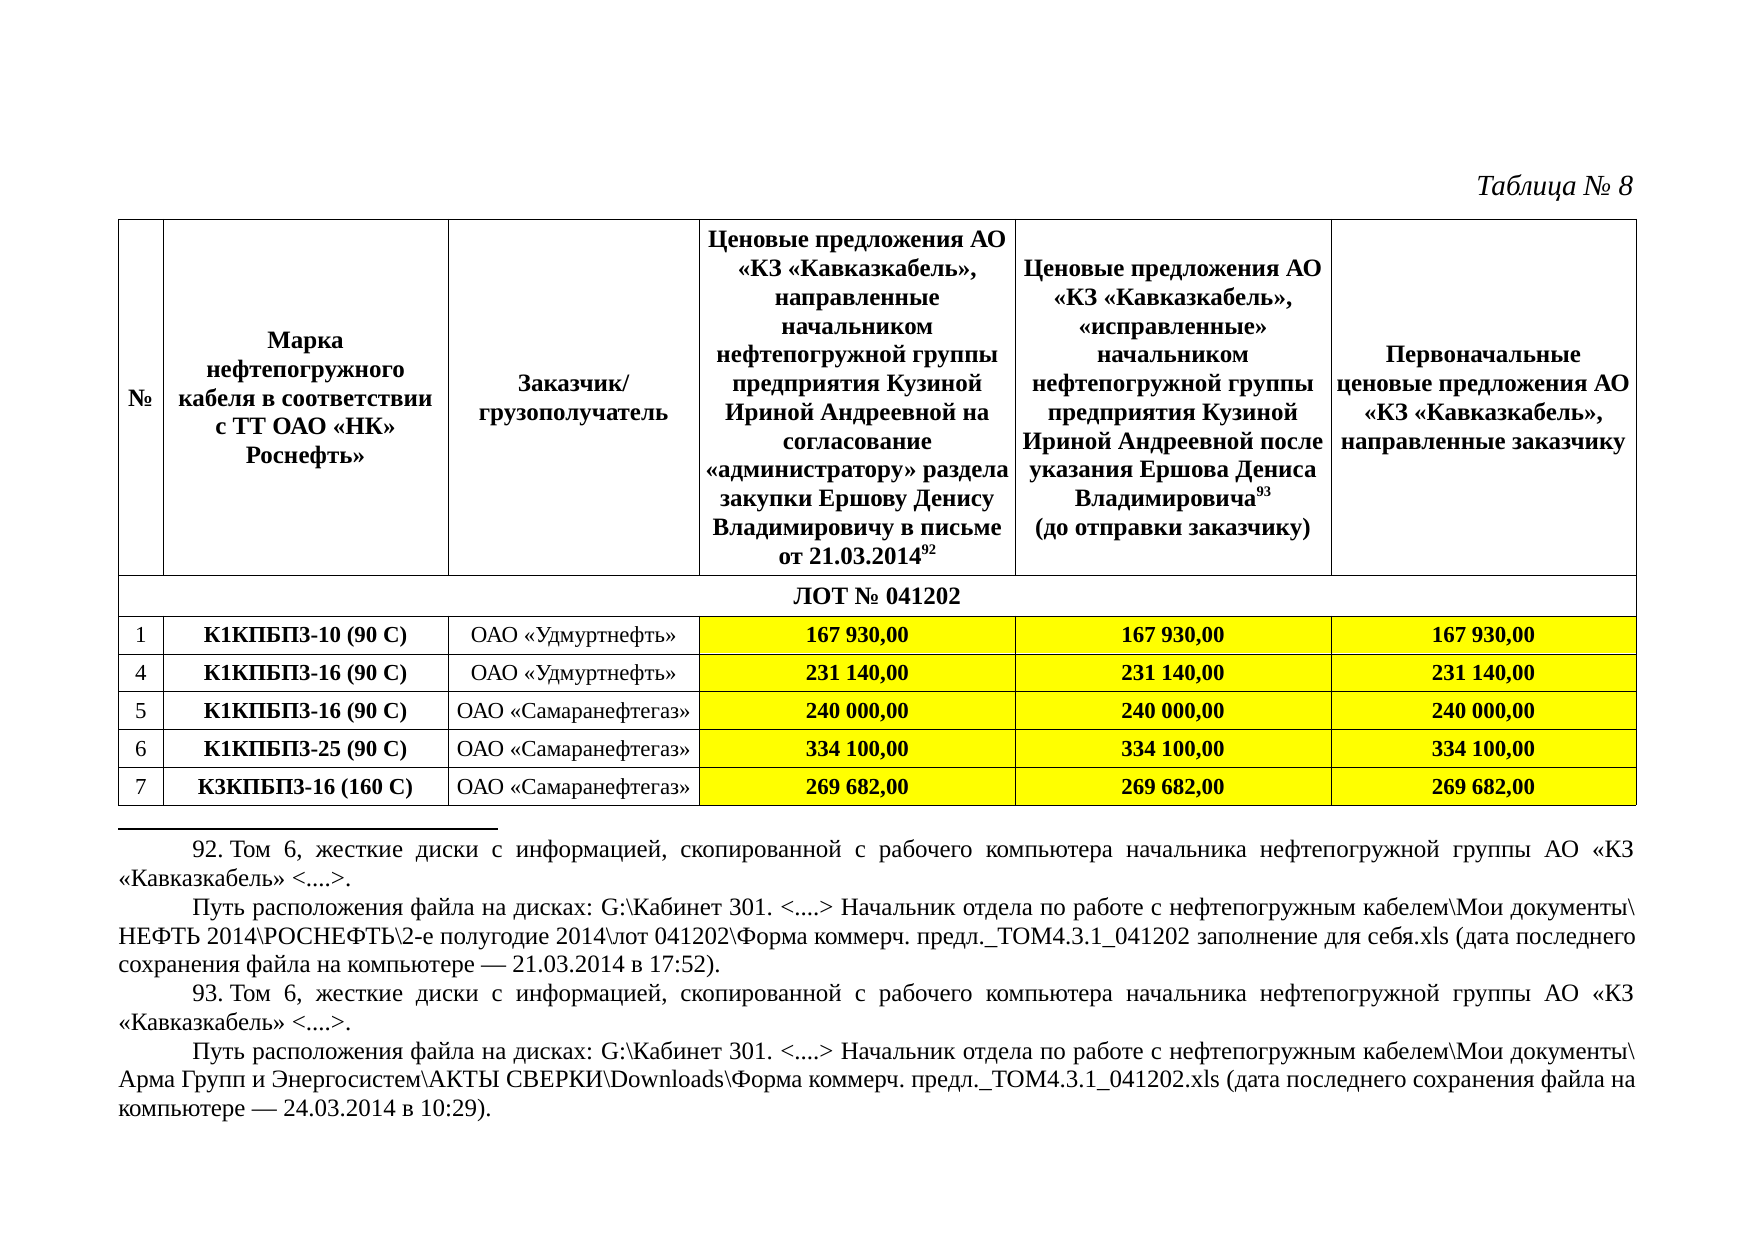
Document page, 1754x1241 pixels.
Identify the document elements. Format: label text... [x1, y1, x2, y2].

table_cell 269 682,00 [1332, 768, 1636, 805]
table_cell 6 [119, 730, 163, 767]
table_cell ОАО «Самаранефтегаз» [449, 730, 699, 767]
table_header № [119, 220, 163, 575]
table_cell К1КПБП3-10 (90 С) [164, 617, 448, 653]
table_cell К1КПБП3-25 (90 С) [164, 730, 448, 767]
table_cell 240 000,00 [1332, 692, 1636, 729]
table_cell 167 930,00 [700, 617, 1015, 653]
table_header Ценовые предложения АО «КЗ «Кавказкабель», «исправленные» начальником нефтепогружной группы предприятия Кузиной Ириной Андреевной после указания Ершова Дениса Владимировича (до отправки заказчику) [1016, 220, 1331, 575]
table_cell 334 100,00 [700, 730, 1015, 767]
table_header Заказчик/ грузополучатель [449, 220, 699, 575]
table_cell ОАО «Самаранефтегаз» [449, 692, 699, 729]
table_cell 231 140,00 [1332, 655, 1636, 691]
table_cell 334 100,00 [1016, 730, 1331, 767]
table_cell 167 930,00 [1016, 617, 1331, 653]
table_cell 1 [119, 617, 163, 653]
table_cell 231 140,00 [1016, 655, 1331, 691]
table_cell 7 [119, 768, 163, 805]
table_header Первоначальные ценовые предложения АО «КЗ «Кавказкабель», направленные заказчику [1332, 220, 1636, 575]
table_cell К3КПБП3-16 (160 С) [164, 768, 448, 805]
table_cell ОАО «Самаранефтегаз» [449, 768, 699, 805]
table_cell 4 [119, 655, 163, 691]
table_cell 5 [119, 692, 163, 729]
table_cell 269 682,00 [1016, 768, 1331, 805]
table_cell ОАО «Удмуртнефть» [449, 655, 699, 691]
table_cell 231 140,00 [700, 655, 1015, 691]
table_header Марка нефтепогружного кабеля в соответствии с ТТ ОАО «НК» Роснефть» [164, 220, 448, 575]
table_cell ОАО «Удмуртнефть» [449, 617, 699, 653]
table_cell К1КПБП3-16 (90 С) [164, 692, 448, 729]
table_cell 240 000,00 [1016, 692, 1331, 729]
text Таблица № 8 [118, 168, 1636, 202]
table_cell 240 000,00 [700, 692, 1015, 729]
table_cell 167 930,00 [1332, 617, 1636, 653]
table_cell 269 682,00 [700, 768, 1015, 805]
table_header Ценовые предложения АО «КЗ «Кавказкабель», направленные начальником нефтепогружной группы предприятия Кузиной Ириной Андреевной на согласование «администратору» раздела закупки Ершову Денису Владимировичу в письме от 21.03.2014 [700, 220, 1015, 575]
table_cell К1КПБП3-16 (90 С) [164, 655, 448, 691]
table_cell ЛОТ № 041202 [119, 576, 1636, 616]
table_cell 334 100,00 [1332, 730, 1636, 767]
